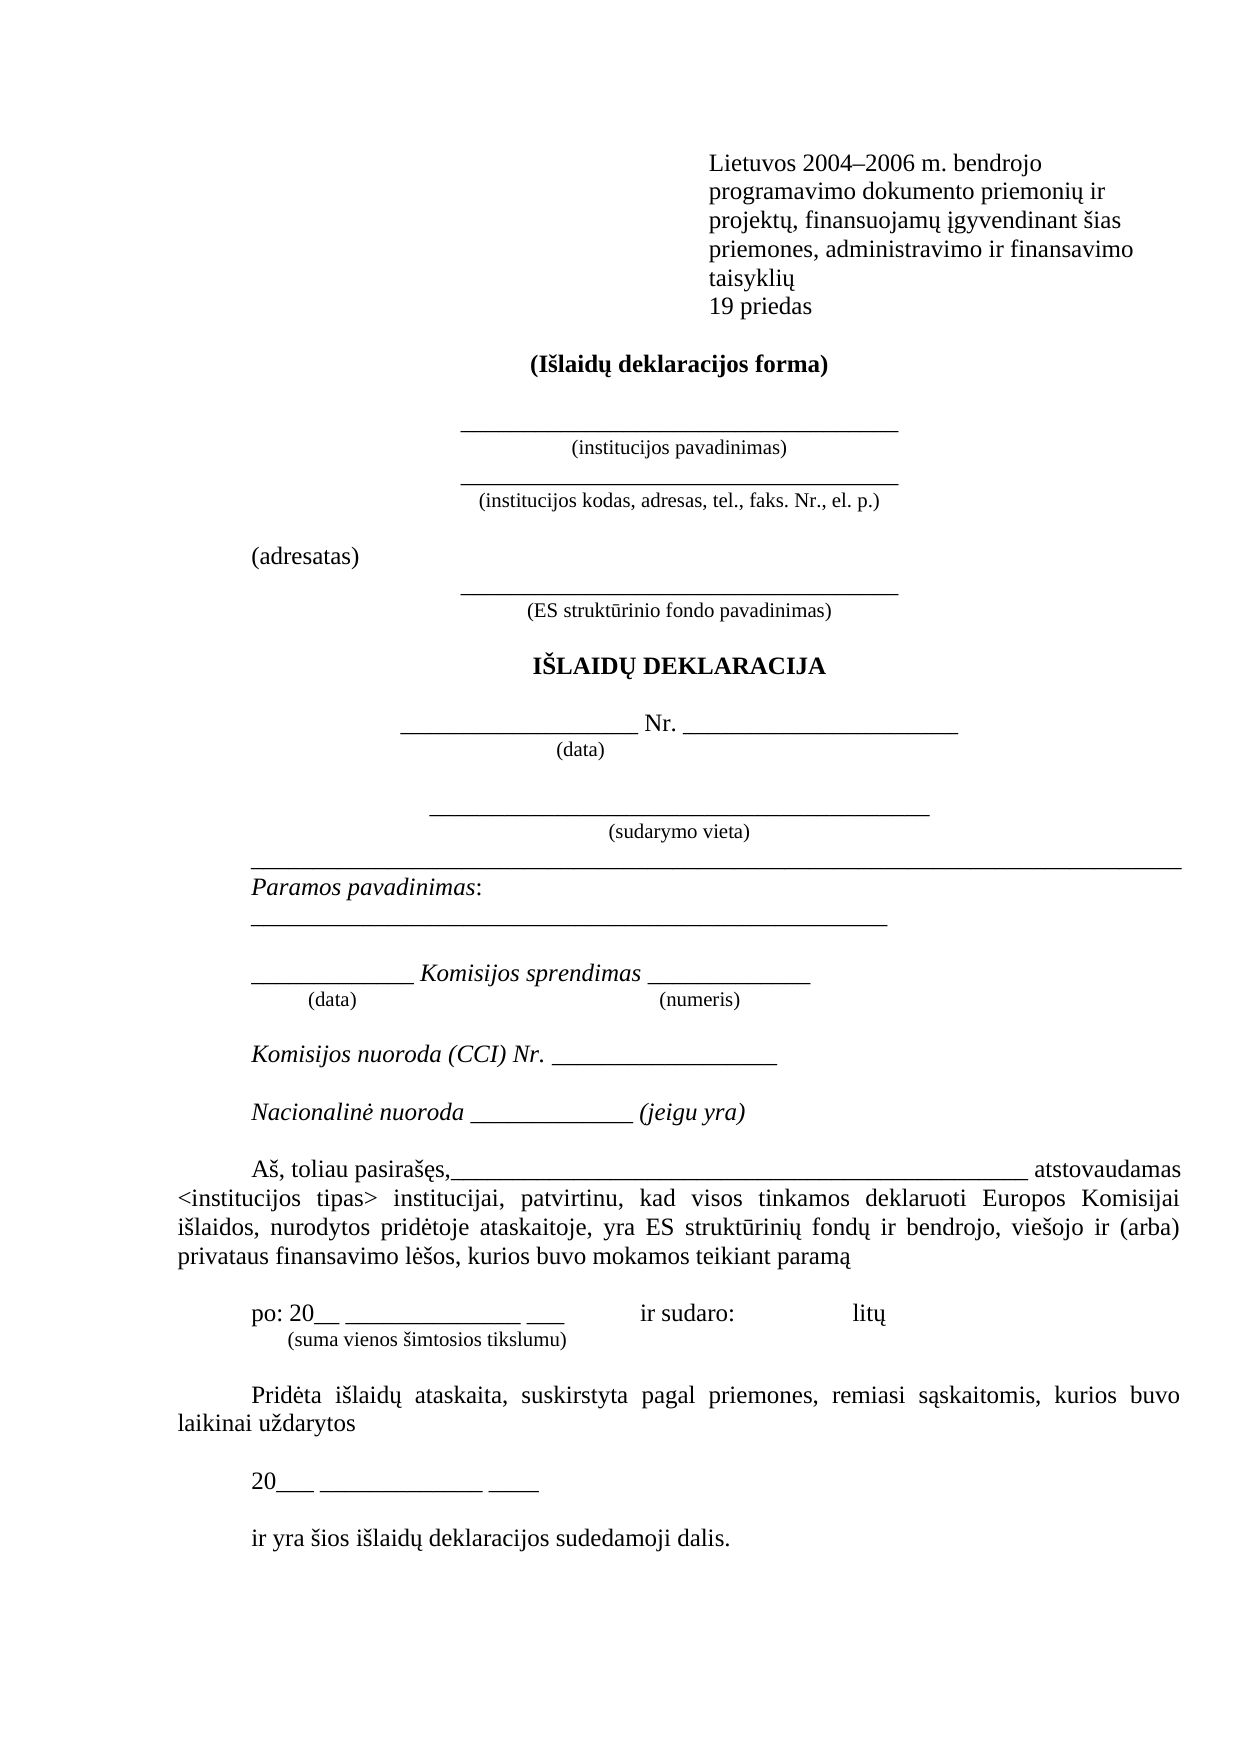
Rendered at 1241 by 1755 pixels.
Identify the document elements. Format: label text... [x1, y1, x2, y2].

text IŠLAIDŲ DEKLARACIJA [177, 651, 1181, 680]
text (ES struktūrinio fondo pavadinimas) [177, 598, 1181, 622]
text Paramos pavadinimas: [177, 872, 1181, 900]
text (institucijos pavadinimas) [177, 435, 1181, 459]
text Pridėta išlaidų ataskaita, suskirstyta pagal priemones, remiasi sąskaitomis, kurios buvo laikinai uždarytos [177, 1380, 1181, 1437]
text (Išlaidų deklaracijos forma) [177, 349, 1181, 378]
text ________________________________________ [177, 790, 1181, 819]
text ir yra šios išlaidų deklaracijos sudedamoji dalis. [177, 1523, 1181, 1552]
text Komisijos nuoroda (CCI) Nr. __________________ [177, 1039, 1181, 1068]
text po: 20__ ______________ ___ ir sudaro: litų [177, 1298, 1181, 1327]
text Lietuvos 2004–2006 m. bendrojo [177, 148, 1181, 176]
text ___________________________________ [177, 459, 1181, 488]
text (sudarymo vieta) [177, 819, 1181, 843]
text ___________________ Nr. ______________________ [177, 708, 1181, 737]
text projektų, finansuojamų įgyvendinant šias [177, 205, 1181, 234]
text 20___ _____________ ____ [177, 1466, 1181, 1495]
text (data) [482, 737, 1181, 761]
text 19 priedas [177, 291, 1181, 320]
text Aš, toliau pasirašęs, atstovaudamas [177, 1154, 1181, 1183]
text Nacionalinė nuoroda _____________ (jeigu yra) [177, 1097, 1181, 1126]
text (suma vienos šimtosios tikslumu) [177, 1327, 1181, 1351]
text (adresatas) [177, 541, 1181, 569]
text _____________ Komisijos sprendimas _____________ [177, 958, 1181, 987]
text ___________________________________ [177, 406, 1181, 435]
text taisyklių [177, 263, 1181, 291]
text <institucijos tipas> institucijai, patvirtinu, kad visos tinkamos deklaruoti Europos Komisijai išlaidos, nurodytos pridėtoje ataskaitoje, yra ES struktūrinių fondų ir bendrojo, viešojo ir (arba) privataus finansavimo lėšos, kurios buvo mokamos teikiant paramą [177, 1183, 1181, 1269]
text priemones, administravimo ir finansavimo [177, 234, 1181, 263]
text programavimo dokumento priemonių ir [177, 176, 1181, 205]
text (data) (numeris) [177, 987, 1181, 1011]
text ___________________________________ [177, 569, 1181, 598]
text (institucijos kodas, adresas, tel., faks. Nr., el. p.) [177, 488, 1181, 512]
